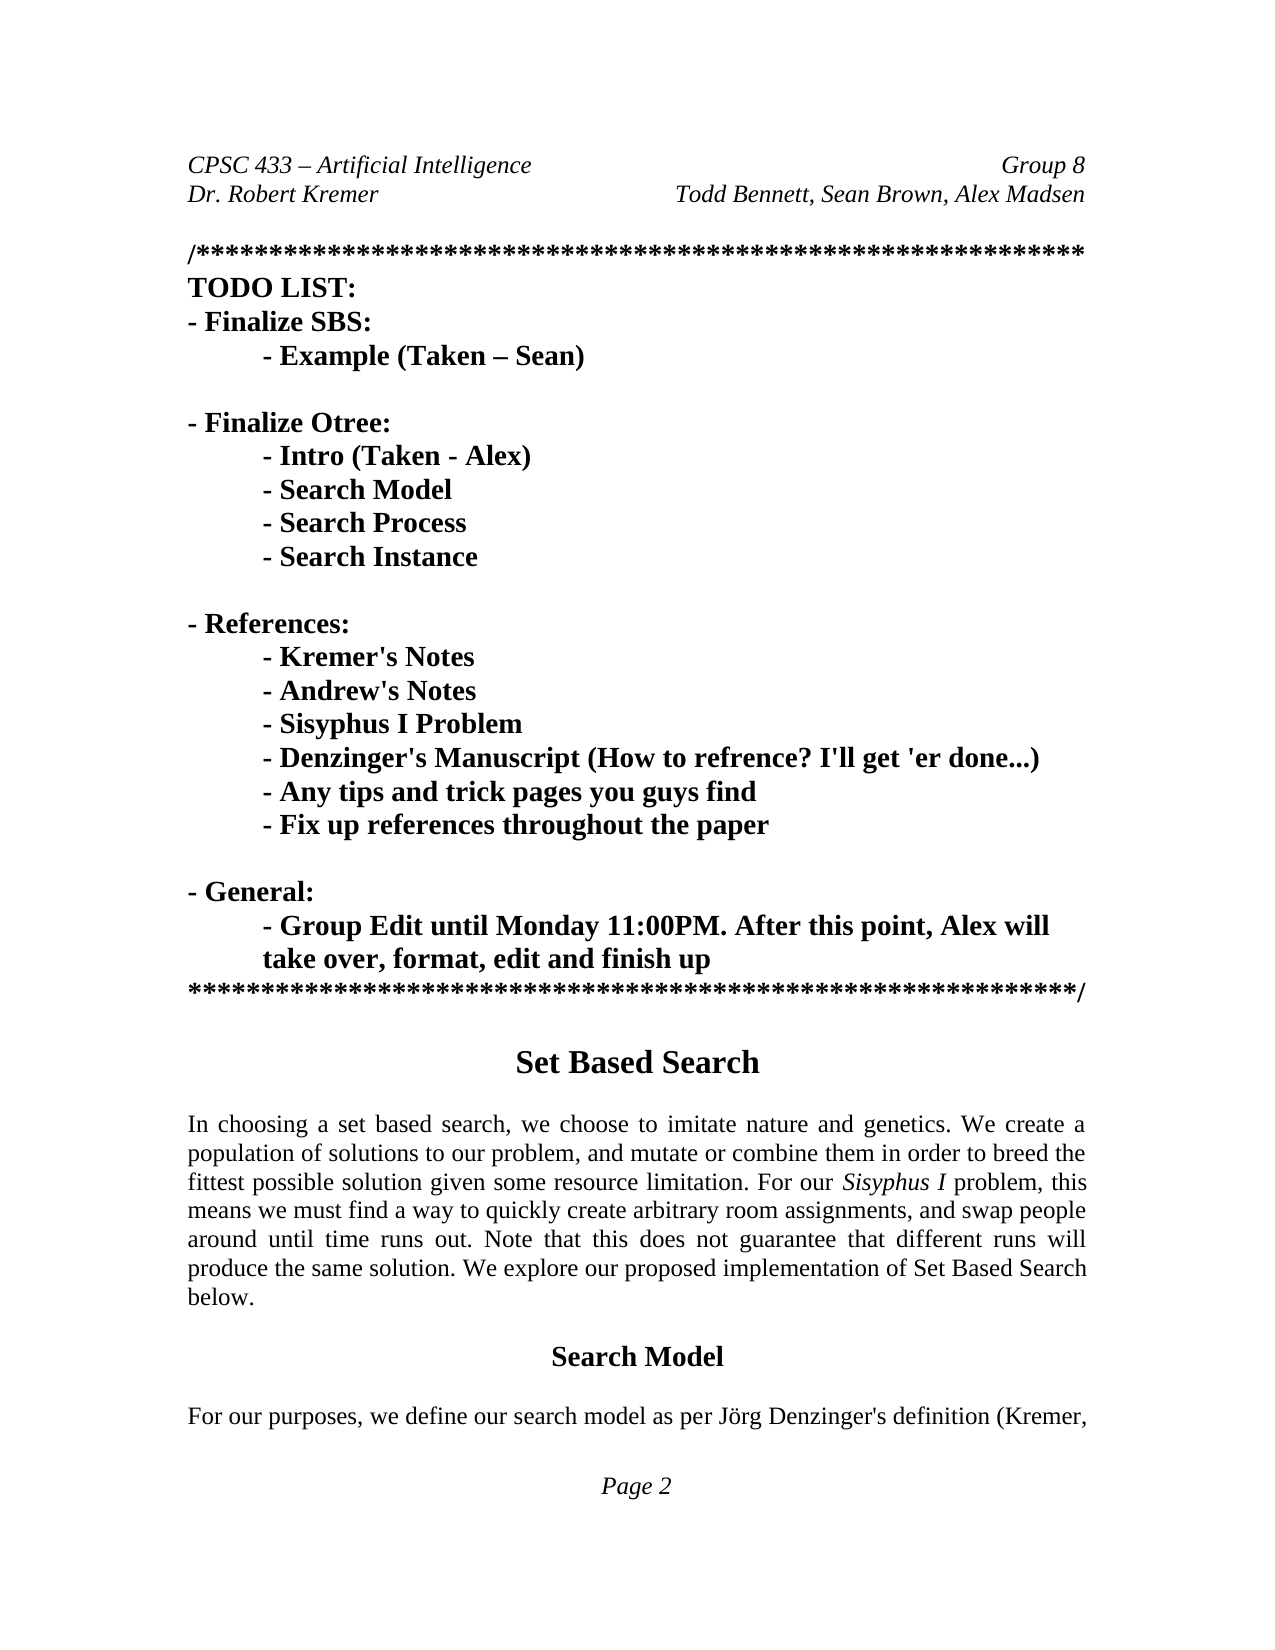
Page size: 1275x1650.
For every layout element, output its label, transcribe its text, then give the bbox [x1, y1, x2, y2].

text - Kremer's Notes [187, 639, 1087, 673]
text - General: [187, 874, 1087, 908]
text - Denzinger's Manuscript (How to refrence? I'll get 'er done...) [187, 740, 1087, 774]
text - Andrew's Notes [187, 673, 1087, 707]
text *************************************************************/ [187, 975, 1087, 1008]
text - Search Model [187, 472, 1087, 505]
text - Any tips and trick pages you guys find [187, 774, 1087, 807]
text /************************************************************* [187, 237, 1087, 271]
text - References: [187, 606, 1087, 639]
text - Sisyphus I Problem [187, 707, 1087, 740]
text - Search Process [187, 505, 1087, 539]
text In choosing a set based search, we choose to imitate nature and genetics. We create a population of solutions to our problem, and mutate or combine them in order to breed the fittest possible solution given some resource limitation. For our Sisyphus I problem, this means we must find a way to quickly create arbitrary room assignments, and swap people around until time runs out. Note that this does not guarantee that different runs will produce the same solution. We explore our proposed implementation of Set Based Search below. [187, 1109, 1087, 1310]
text - Finalize Otree: [187, 405, 1087, 438]
text For our purposes, we define our search model as per Jörg Denzinger's definition (Kremer, [187, 1401, 1087, 1430]
text TODO LIST: [187, 271, 1087, 304]
text - Fix up references throughout the paper [187, 807, 1087, 841]
text Set Based Search [187, 1042, 1087, 1080]
text - Intro (Taken - Alex) [187, 438, 1087, 472]
text - Group Edit until Monday 11:00PM. After this point, Alex will take over, format, edit and finish up [187, 908, 1087, 975]
text - Search Instance [187, 539, 1087, 572]
text - Finalize SBS: [187, 304, 1087, 338]
text Search Model [187, 1339, 1087, 1373]
text - Example (Taken – Sean) [187, 338, 1087, 371]
